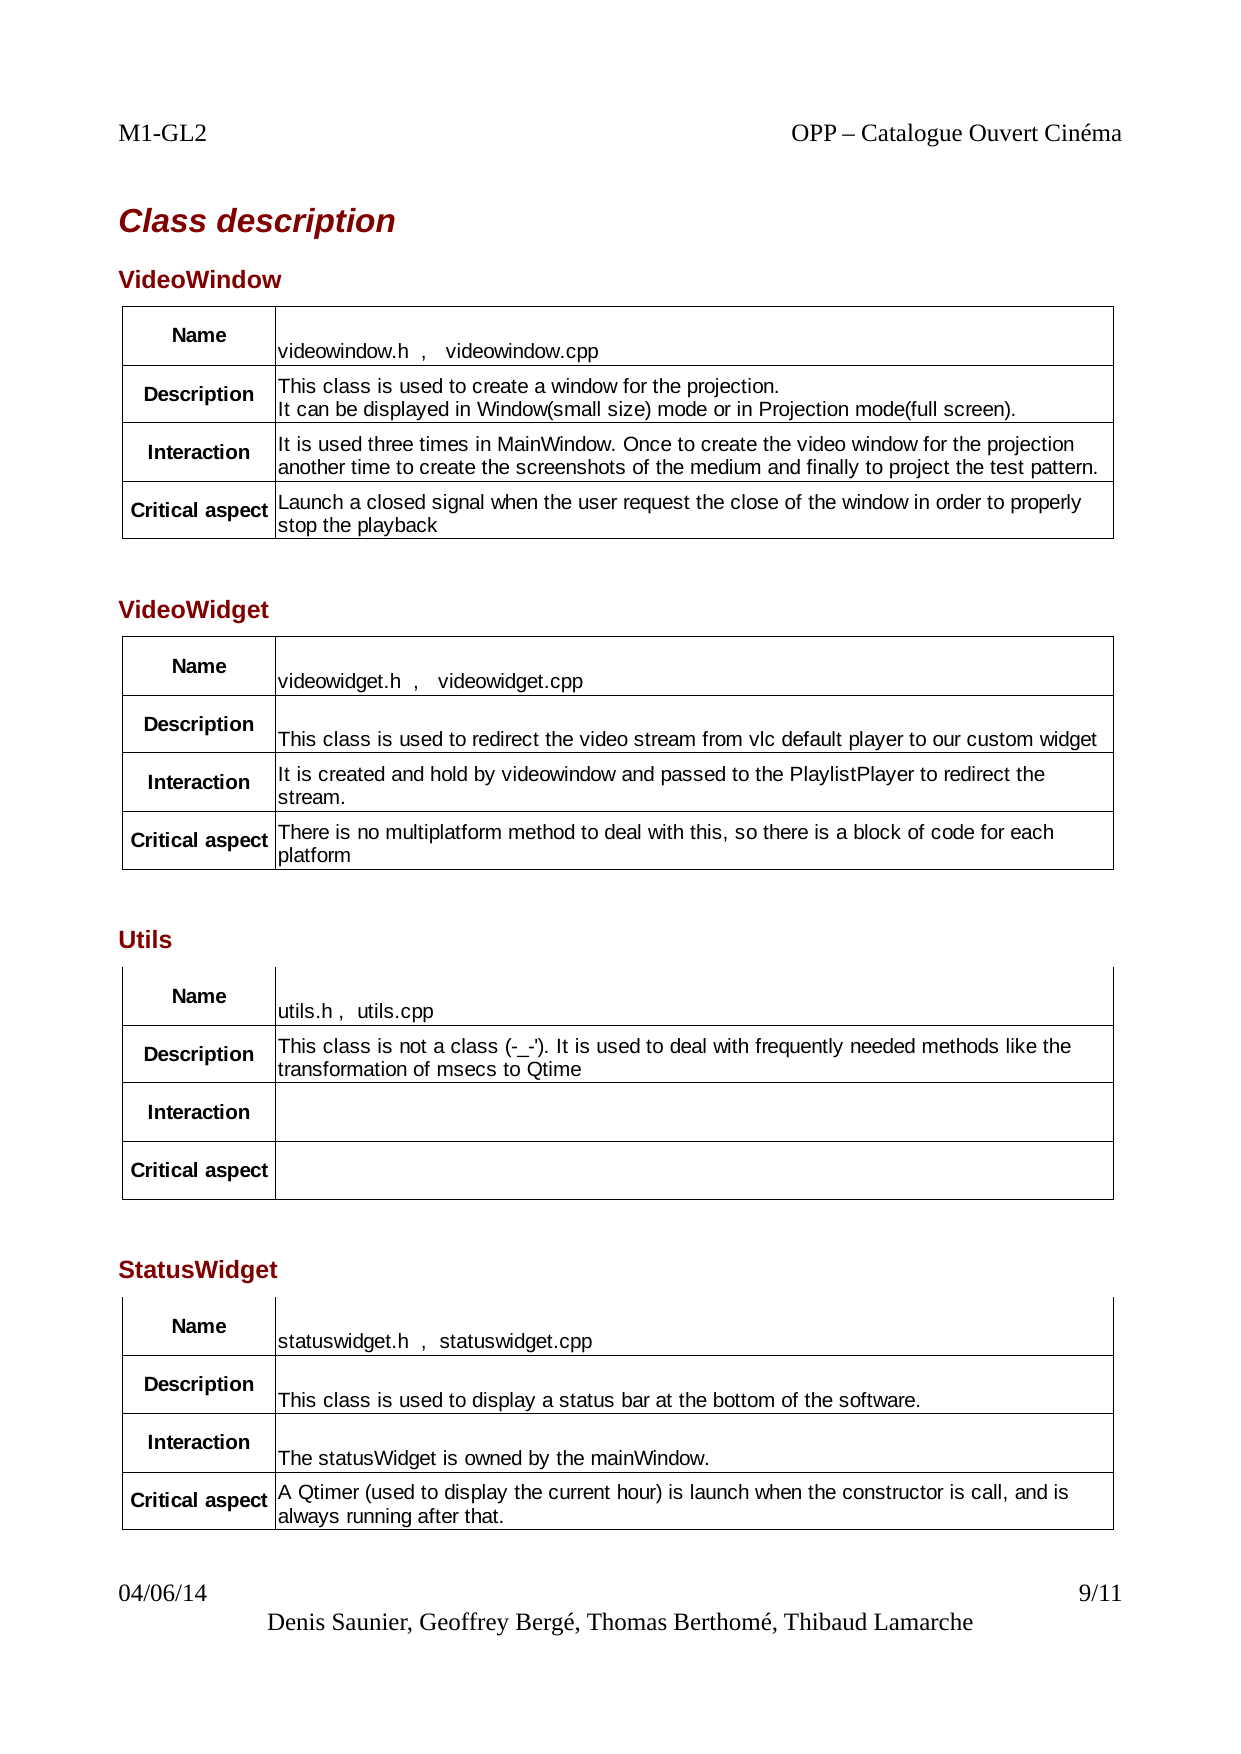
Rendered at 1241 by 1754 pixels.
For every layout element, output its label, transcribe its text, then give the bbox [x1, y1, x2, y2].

subtitle Class description [118, 201, 1122, 240]
subtitle VideoWindow [118, 265, 1122, 293]
subtitle VideoWidget [118, 595, 1122, 624]
subtitle StatusWidget [118, 1255, 1122, 1284]
subtitle Utils [118, 925, 1122, 954]
